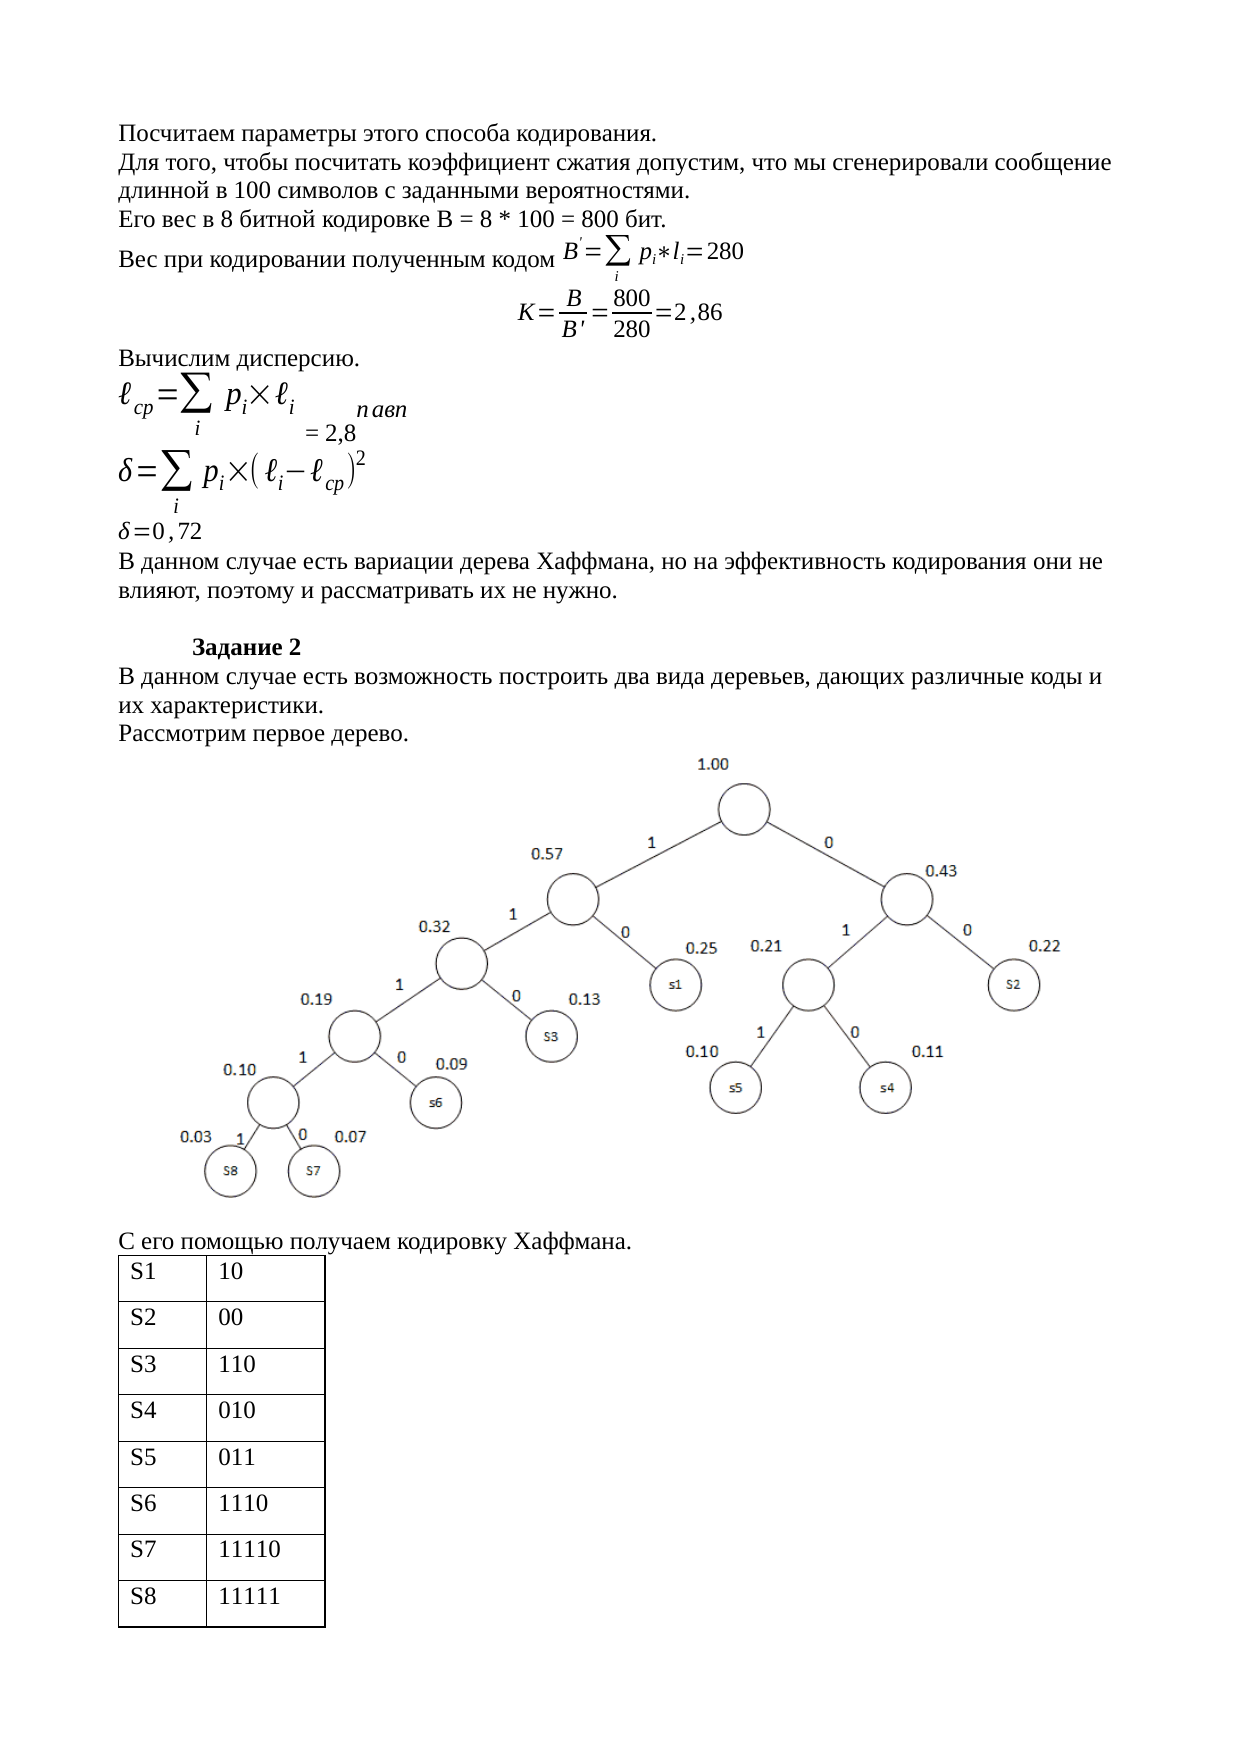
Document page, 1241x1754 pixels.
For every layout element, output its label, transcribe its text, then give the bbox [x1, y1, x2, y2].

table_cell S4 [119, 1395, 206, 1441]
table_cell 00 [207, 1302, 324, 1348]
text С его помощью получаем кодировку Хаффмана. [118, 1226, 1122, 1255]
text Для того, чтобы посчитать коэффициент сжатия допустим, что мы сгенерировали сообщение длинной в 100 символов с заданными вероятностями. [118, 147, 1122, 204]
table_cell 011 [207, 1442, 324, 1487]
table_cell S6 [119, 1488, 206, 1533]
table_cell 1110 [207, 1488, 324, 1533]
text Вес при кодировании полученным кодом [118, 233, 1122, 284]
table_cell S3 [119, 1349, 206, 1394]
text Рассмотрим первое дерево. [118, 718, 1122, 747]
picture [170, 747, 1071, 1198]
table_header 10 [207, 1256, 324, 1301]
table_header S1 [119, 1256, 206, 1301]
text Его вес в 8 битной кодировке B = 8 * 100 = 800 бит. [118, 204, 1122, 233]
text Посчитаем параметры этого способа кодирования. [118, 118, 1122, 147]
table_cell S2 [119, 1302, 206, 1348]
table_cell 110 [207, 1349, 324, 1394]
text В данном случае есть возможность построить два вида деревьев, дающих различные коды и их характеристики. [118, 661, 1122, 718]
table_cell 11110 [207, 1535, 324, 1580]
table_cell 010 [207, 1395, 324, 1441]
text В данном случае есть вариации дерева Хаффмана, но на эффективность кодирования они не влияют, поэтому и рассматривать их не нужно. [118, 546, 1122, 603]
table_cell S7 [119, 1535, 206, 1580]
table_cell S5 [119, 1442, 206, 1487]
text = 2,8 [118, 372, 1122, 446]
text Задание 2 [118, 632, 1122, 661]
text Вычислим дисперсию. [118, 343, 1122, 372]
table_cell 11111 [207, 1581, 324, 1626]
table_cell S8 [119, 1581, 206, 1626]
